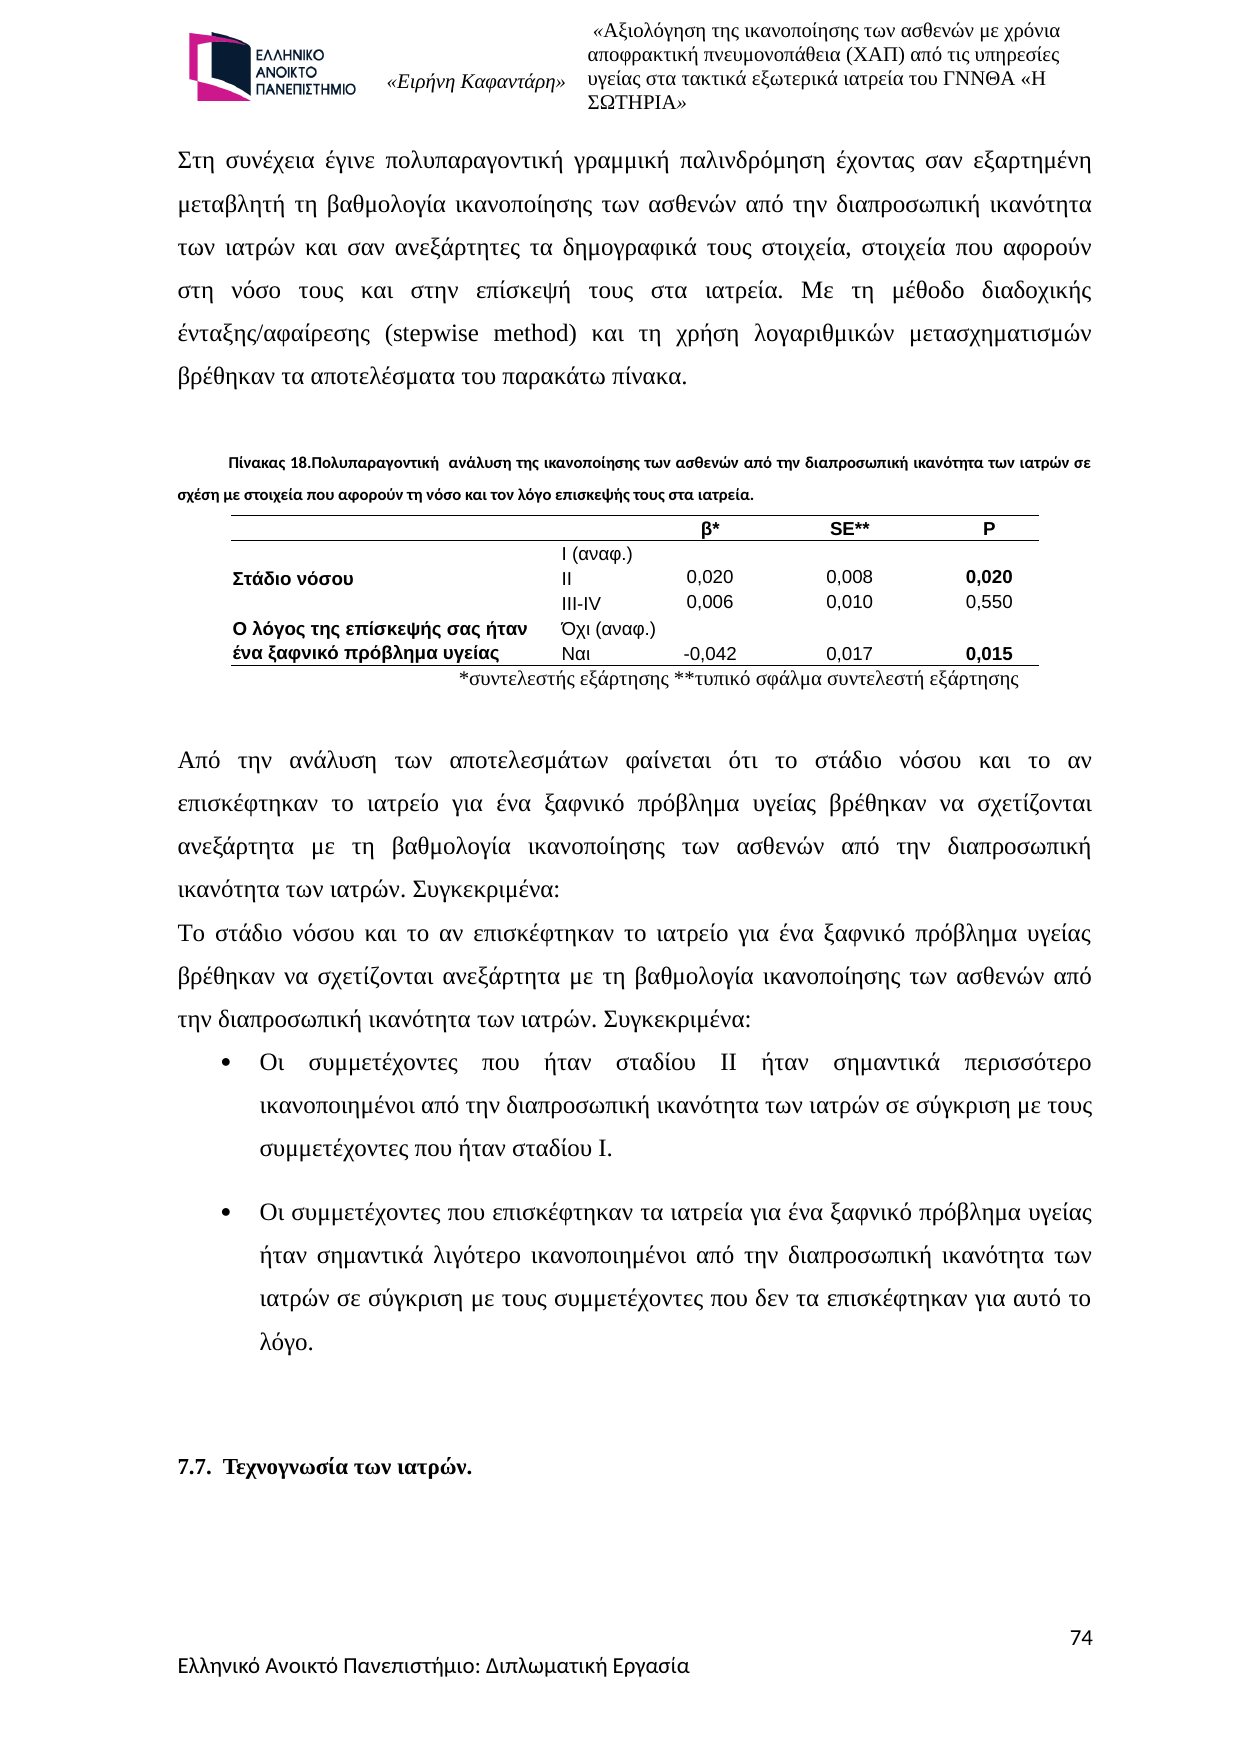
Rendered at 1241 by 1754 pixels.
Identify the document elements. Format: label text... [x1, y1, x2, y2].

table_cell [660, 615, 760, 640]
list Οι συμμετέχοντες που ήταν σταδίου ΙΙ ήταν σημαντικά περισσότερο ικανοποιημένοι από την διαπροσωπική ικανότητα των ιατρών σε σύγκριση με τους συμμετέχοντες που ήταν σταδίου Ι. [222, 1047, 1093, 1162]
table_cell 0,017 [760, 640, 939, 665]
list Οι συμμετέχοντες που επισκέφτηκαν τα ιατρεία για ένα ξαφνικό πρόβλημα υγείας ήταν σημαντικά λιγότερο ικανοποιημένοι από την διαπροσωπική ικανότητα των ιατρών σε σύγκριση με τους συμμετέχοντες που δεν τα επισκέφτηκαν για αυτό το λόγο. [222, 1197, 1093, 1355]
table_cell [760, 615, 939, 640]
text Από την ανάλυση των αποτελεσμάτων φαίνεται ότι το στάδιο νόσου και το αν επισκέφτηκαν το ιατρείο για ένα ξαφνικό πρόβλημα υγείας βρέθηκαν να σχετίζονται ανεξάρτητα με τη βαθμολογία ικανοποίησης των ασθενών από την διαπροσωπική ικανότητα των ιατρών. Συγκεκριμένα: [177, 745, 1093, 903]
table_cell Στάδιο νόσου [231, 541, 560, 615]
text *συντελεστής εξάρτησης **τυπικό σφάλμα συντελεστή εξάρτησης [177, 666, 1093, 690]
text Το στάδιο νόσου και το αν επισκέφτηκαν το ιατρείο για ένα ξαφνικό πρόβλημα υγείας βρέθηκαν να σχετίζονται ανεξάρτητα με τη βαθμολογία ικανοποίησης των ασθενών από την διαπροσωπική ικανότητα των ιατρών. Συγκεκριμένα: [177, 918, 1093, 1033]
table_cell Όχι (αναφ.) [560, 615, 660, 640]
table_cell 0,008 [760, 565, 939, 590]
table_header SE** [760, 516, 939, 540]
table_header [560, 516, 660, 540]
table_cell -0,042 [660, 640, 760, 665]
table_cell 0,020 [660, 565, 760, 590]
text Στη συνέχεια έγινε πολυπαραγοντική γραμμική παλινδρόμηση έχοντας σαν εξαρτημένη μεταβλητή τη βαθμολογία ικανοποίησης των ασθενών από την διαπροσωπική ικανότητα των ιατρών και σαν ανεξάρτητες τα δημογραφικά τους στοιχεία, στοιχεία που αφορούν στη νόσο τους και στην επίσκεψή τους στα ιατρεία. Με τη μέθοδο διαδοχικής ένταξης/αφαίρεσης (stepwise method) και τη χρήση λογαριθμικών μετασχηματισμών βρέθηκαν τα αποτελέσματα του παρακάτω πίνακα. [177, 146, 1093, 390]
table_cell ΙΙ [560, 565, 660, 590]
table_cell ΙΙΙ-ΙV [560, 590, 660, 615]
table_cell [660, 541, 760, 565]
table_cell Ι (αναφ.) [560, 541, 660, 565]
table_cell Ναι [560, 640, 660, 665]
table_cell 0,006 [660, 590, 760, 615]
picture [189, 32, 356, 101]
table_cell Ο λόγος της επίσκεψής σας ήταν ένα ξαφνικό πρόβλημα υγείας [231, 615, 560, 665]
table_cell 0,015 [939, 640, 1039, 665]
table_cell 0,550 [939, 590, 1039, 615]
text Πίνακας 18.Πολυπαραγοντική ανάλυση της ικανοποίησης των ασθενών από την διαπροσωπική ικανότητα των ιατρών σε σχέση με στοιχεία που αφορούν τη νόσο και τον λόγο επισκεψής τους στα ιατρεία. [177, 446, 1093, 505]
text 7.7. Τεχνογνωσία των ιατρών. [177, 1453, 1093, 1480]
table_cell 0,020 [939, 565, 1039, 590]
table_cell [760, 541, 939, 565]
table_cell [939, 541, 1039, 565]
table_header [231, 516, 560, 540]
table_header β* [660, 516, 760, 540]
table_cell [939, 615, 1039, 640]
table_cell 0,010 [760, 590, 939, 615]
table_header P [939, 516, 1039, 540]
